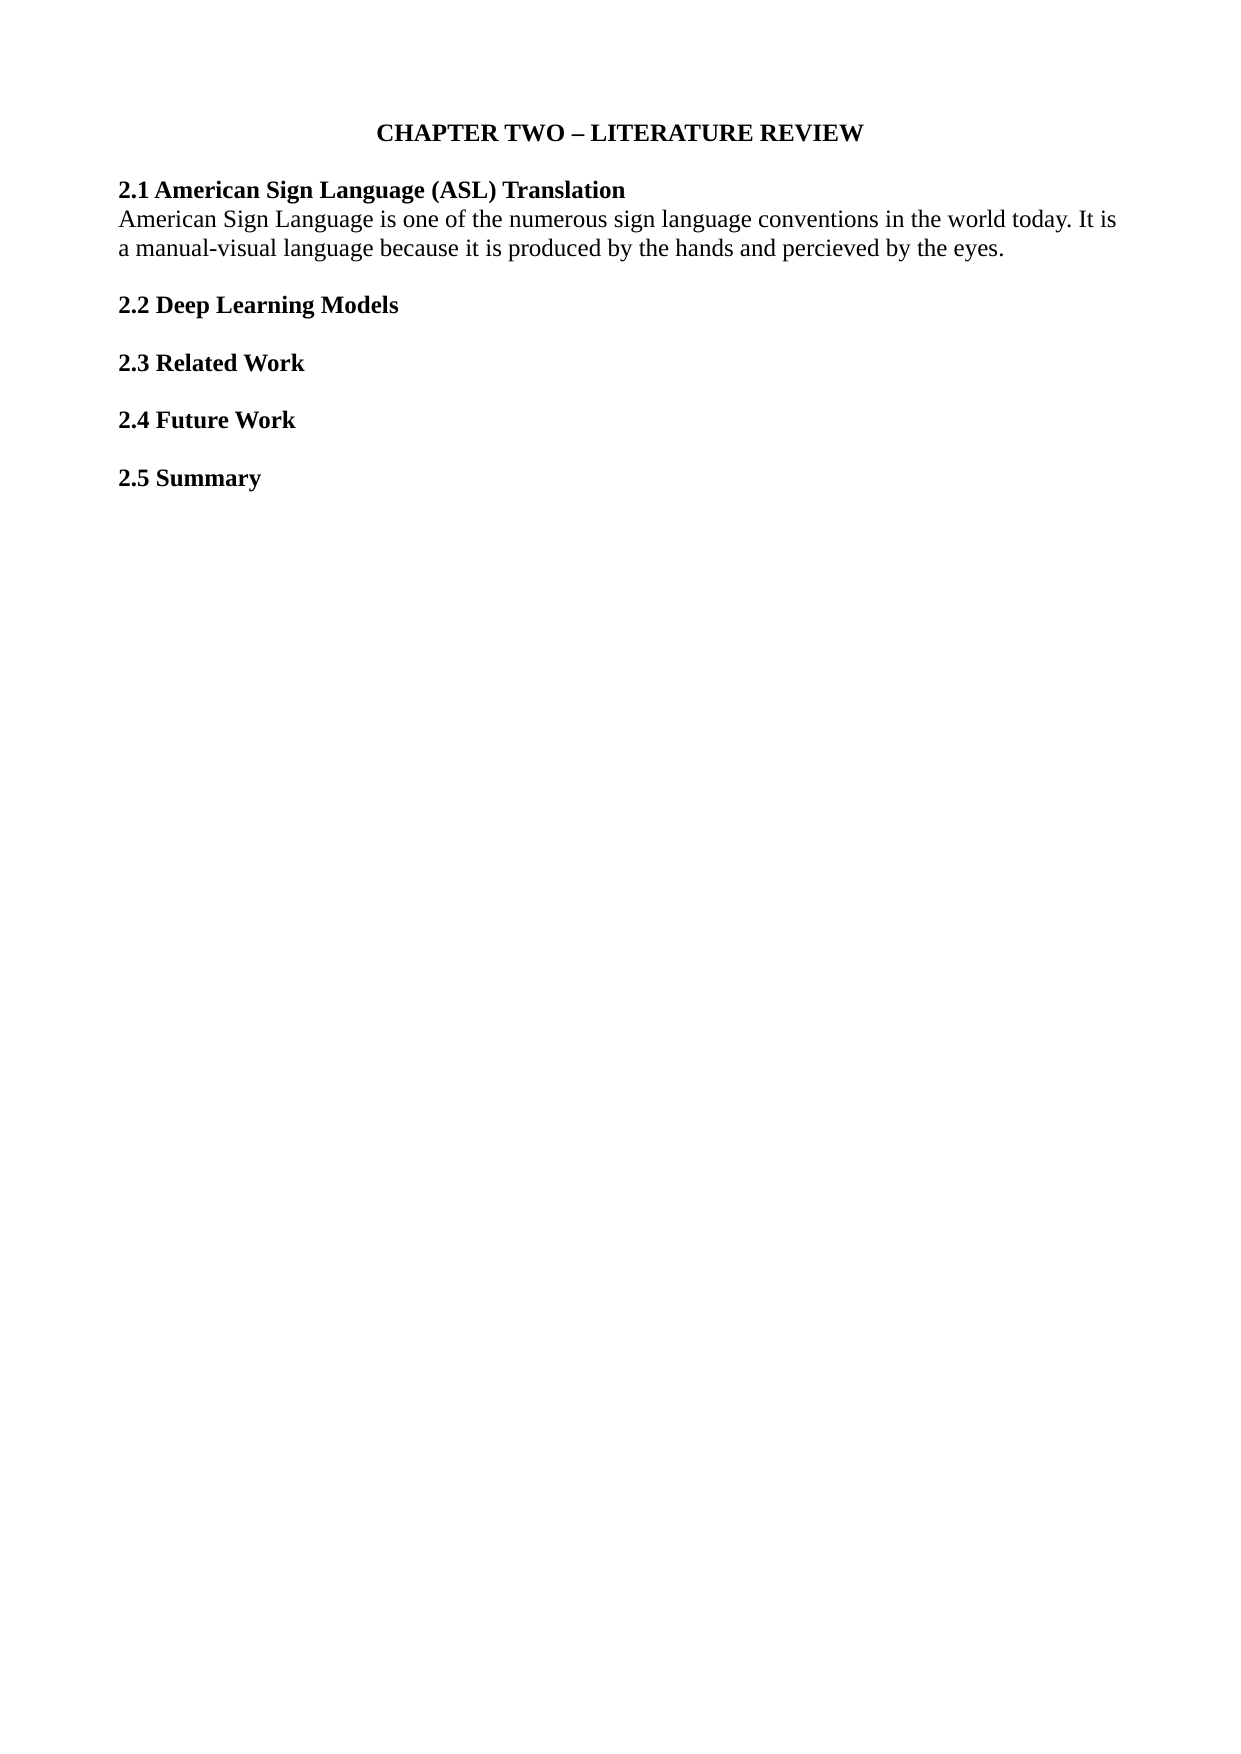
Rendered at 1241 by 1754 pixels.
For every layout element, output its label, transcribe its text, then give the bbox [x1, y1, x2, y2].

text 2.4 Future Work [118, 406, 1122, 434]
text CHAPTER TWO – LITERATURE REVIEW [118, 118, 1122, 147]
text 2.3 Related Work [118, 348, 1122, 377]
text 2.2 Deep Learning Models [118, 291, 1122, 319]
text 2.5 Summary [118, 463, 1122, 492]
text 2.1 American Sign Language (ASL) Translation [118, 176, 1122, 204]
text American Sign Language is one of the numerous sign language conventions in the world today. It is a manual-visual language because it is produced by the hands and percieved by the eyes. [118, 204, 1122, 262]
